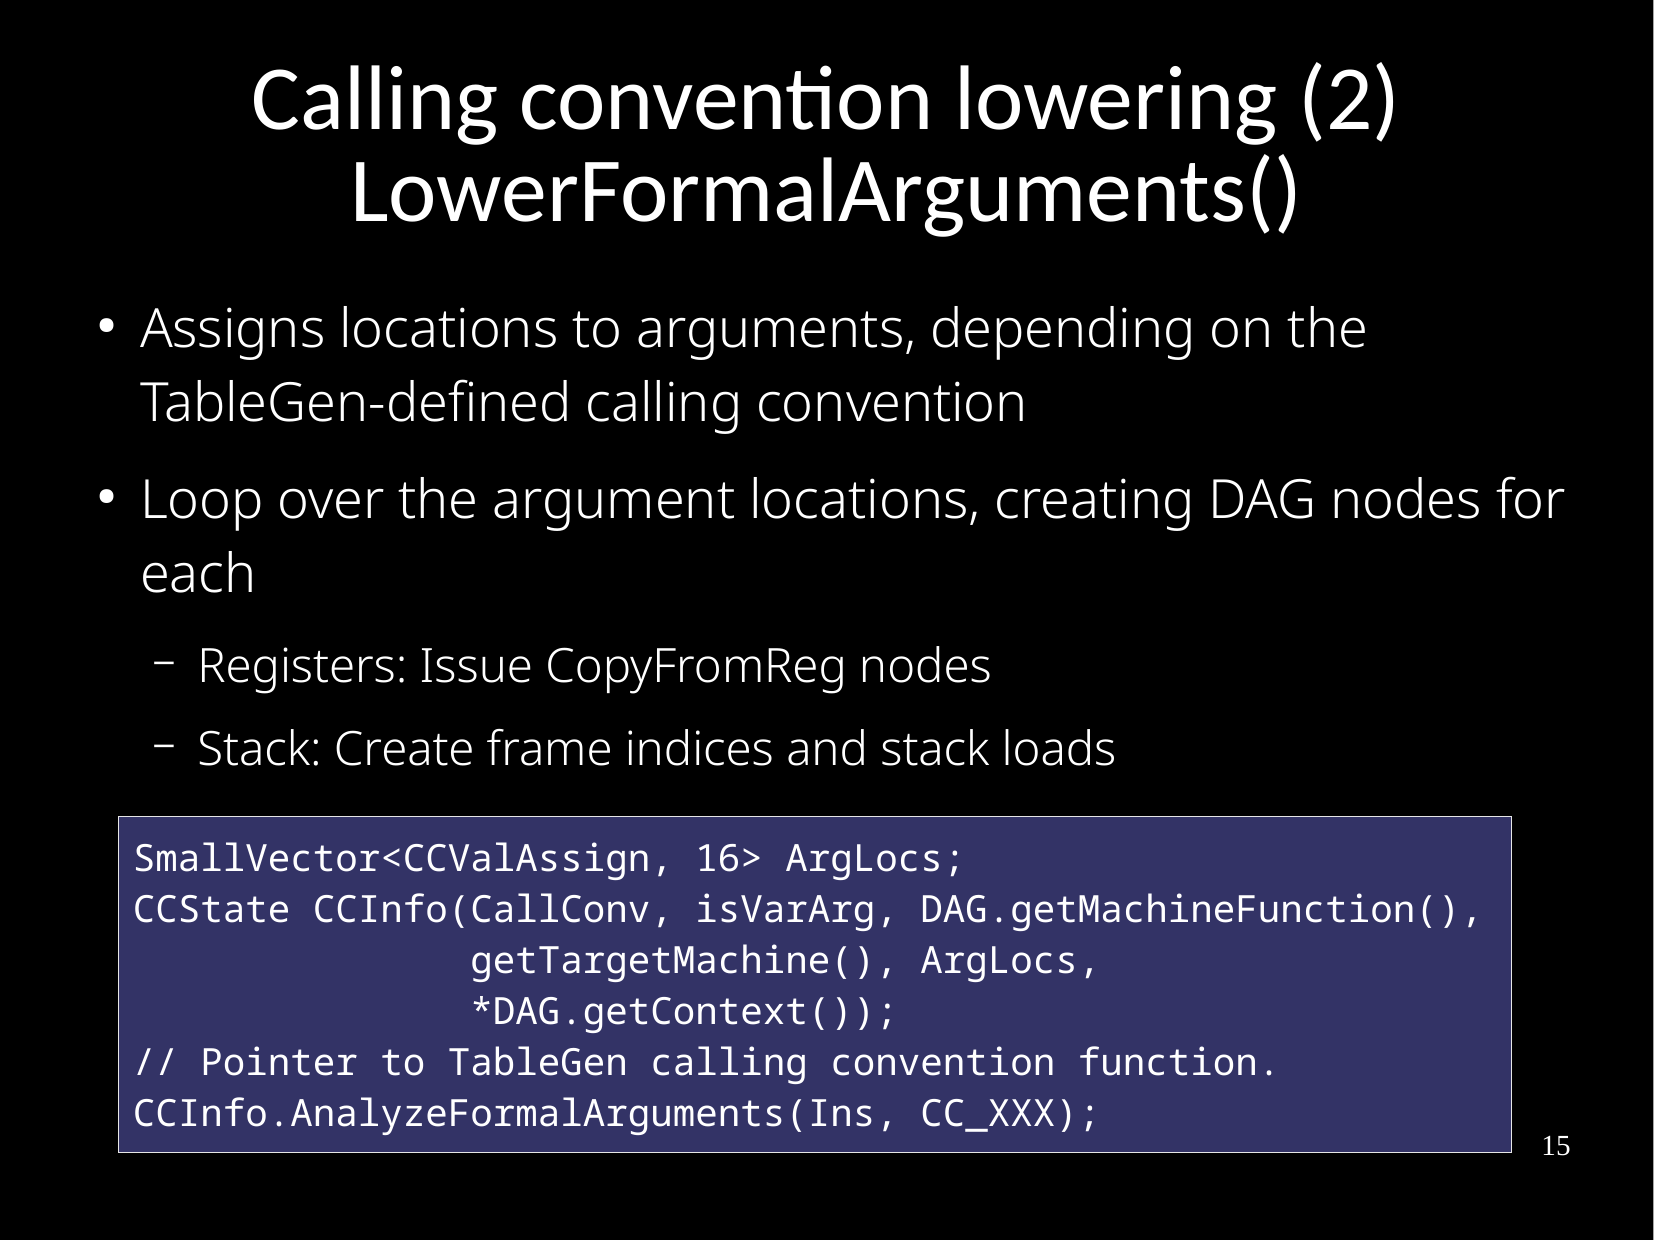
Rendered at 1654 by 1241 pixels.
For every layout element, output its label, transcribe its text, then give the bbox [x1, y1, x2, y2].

title Calling convention lowering (2) LowerFormalArguments() [82, 49, 1571, 257]
list Assigns locations to arguments, depending on the TableGen-defined calling convention Loop over the argument locations, creating DAG nodes for each Registers: Issue CopyFromReg nodes Stack: Create frame indices and stack loads [82, 290, 1571, 780]
text_box SmallVector<CCValAssign, 16> ArgLocs; CCState CCInfo(CallConv, isVarArg, DAG.getMachineFunction(), getTargetMachine(), ArgLocs, *DAG.getContext()); // Pointer to TableGen calling convention function. CCInfo.AnalyzeFormalArguments(Ins, CC_XXX); [118, 816, 1512, 1071]
